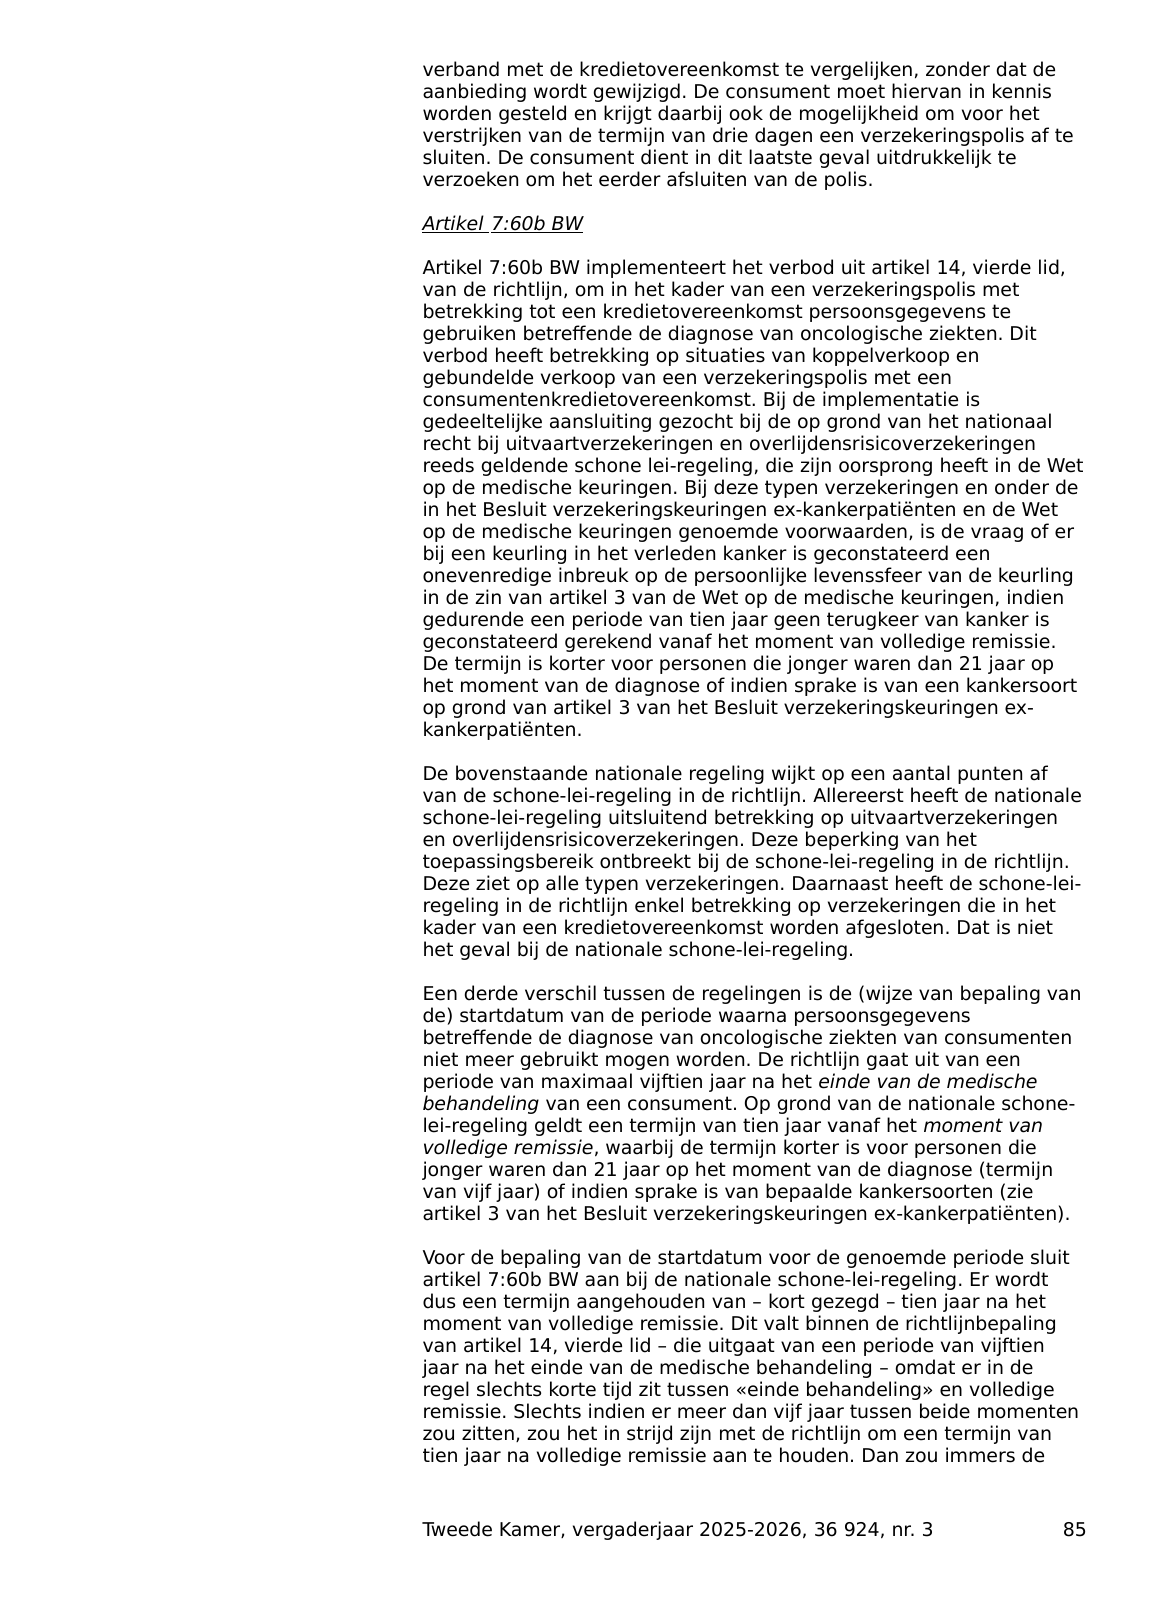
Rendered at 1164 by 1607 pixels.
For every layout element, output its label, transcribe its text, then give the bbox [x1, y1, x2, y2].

text Artikel 7:60b BW implementeert het verbod uit artikel 14, vierde lid, van de richtlijn, om in het kader van een verzekeringspolis met betrekking tot een kredietovereenkomst persoonsgegevens te gebruiken betreffende de diagnose van oncologische ziekten. Dit verbod heeft betrekking op situaties van koppelverkoop en gebundelde verkoop van een verzekeringspolis met een consumentenkredietovereenkomst. Bij de implementatie is gedeeltelijke aansluiting gezocht bij de op grond van het nationaal recht bij uitvaartverzekeringen en overlijdensrisicoverzekeringen reeds geldende schone lei-regeling, die zijn oorsprong heeft in de Wet op de medische keuringen. Bij deze typen verzekeringen en onder de in het Besluit verzekeringskeuringen ex-kankerpatiënten en de Wet op de medische keuringen genoemde voorwaarden, is de vraag of er bij een keurling in het verleden kanker is geconstateerd een onevenredige inbreuk op de persoonlijke levenssfeer van de keurling in de zin van artikel 3 van de Wet op de medische keuringen, indien gedurende een periode van tien jaar geen terugkeer van kanker is geconstateerd gerekend vanaf het moment van volledige remissie. De termijn is korter voor personen die jonger waren dan 21 jaar op het moment van de diagnose of indien sprake is van een kankersoort op grond van artikel 3 van het Besluit verzekeringskeuringen ex-kankerpatiënten. [422, 257, 1087, 741]
text verband met de kredietovereenkomst te vergelijken, zonder dat de aanbieding wordt gewijzigd. De consument moet hiervan in kennis worden gesteld en krijgt daarbij ook de mogelijkheid om voor het verstrijken van de termijn van drie dagen een verzekeringspolis af te sluiten. De consument dient in dit laatste geval uitdrukkelijk te verzoeken om het eerder afsluiten van de polis. [422, 59, 1087, 191]
text Een derde verschil tussen de regelingen is de (wijze van bepaling van de) startdatum van de periode waarna persoonsgegevens betreffende de diagnose van oncologische ziekten van consumenten niet meer gebruikt mogen worden. De richtlijn gaat uit van een periode van maximaal vijftien jaar na het einde van de medische behandeling van een consument. Op grond van de nationale schone-lei-regeling geldt een termijn van tien jaar vanaf het moment van volledige remissie, waarbij de termijn korter is voor personen die jonger waren dan 21 jaar op het moment van de diagnose (termijn van vijf jaar) of indien sprake is van bepaalde kankersoorten (zie artikel 3 van het Besluit verzekeringskeuringen ex-kankerpatiënten). [422, 983, 1087, 1225]
text Voor de bepaling van de startdatum voor de genoemde periode sluit artikel 7:60b BW aan bij de nationale schone-lei-regeling. Er wordt dus een termijn aangehouden van – kort gezegd – tien jaar na het moment van volledige remissie. Dit valt binnen de richtlijnbepaling van artikel 14, vierde lid – die uitgaat van een periode van vijftien jaar na het einde van de medische behandeling – omdat er in de regel slechts korte tijd zit tussen «einde behandeling» en volledige remissie. Slechts indien er meer dan vijf jaar tussen beide momenten zou zitten, zou het in strijd zijn met de richtlijn om een termijn van tien jaar na volledige remissie aan te houden. Dan zou immers de [422, 1247, 1087, 1467]
subtitle Artikel 7:60b BW [422, 213, 1087, 235]
text De bovenstaande nationale regeling wijkt op een aantal punten af van de schone-lei-regeling in de richtlijn. Allereerst heeft de nationale schone-lei-regeling uitsluitend betrekking op uitvaartverzekeringen en overlijdensrisicoverzekeringen. Deze beperking van het toepassingsbereik ontbreekt bij de schone-lei-regeling in de richtlijn. Deze ziet op alle typen verzekeringen. Daarnaast heeft de schone-lei-regeling in de richtlijn enkel betrekking op verzekeringen die in het kader van een kredietovereenkomst worden afgesloten. Dat is niet het geval bij de nationale schone-lei-regeling. [422, 763, 1087, 961]
